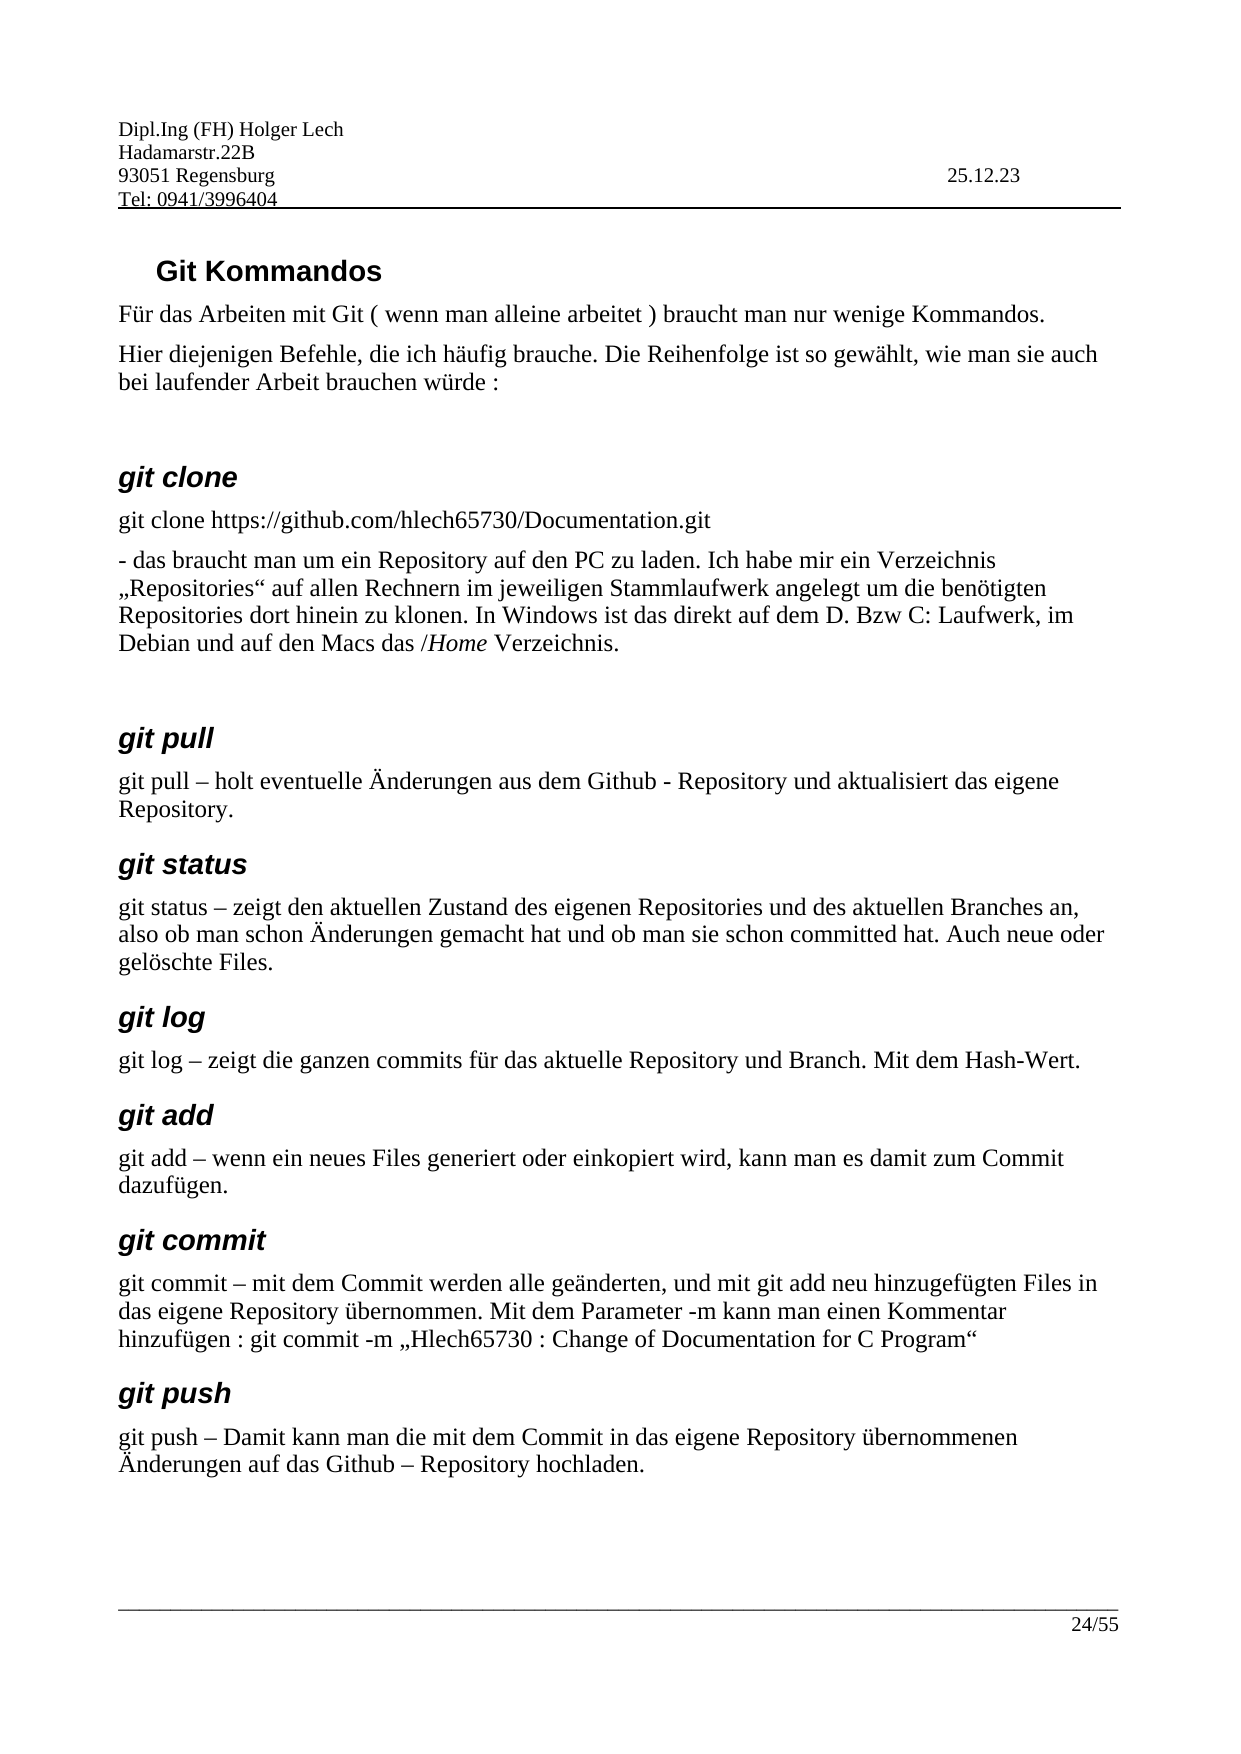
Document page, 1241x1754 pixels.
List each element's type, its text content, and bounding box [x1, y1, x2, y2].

text git add – wenn ein neues Files generiert oder einkopiert wird, kann man es damit zum Commit dazufügen. [118, 1144, 1122, 1199]
text git push – Damit kann man die mit dem Commit in das eigene Repository übernommenen Änderungen auf das Github – Repository hochladen. [118, 1423, 1122, 1478]
text git commit – mit dem Commit werden alle geänderten, und mit git add neu hinzugefügten Files in das eigene Repository übernommen. Mit dem Parameter -m kann man einen Kommentar hinzufügen : git commit -m „Hlech65730 : Change of Documentation for C Program“ [118, 1269, 1122, 1352]
text git clone https://github.com/hlech65730/Documentation.git [118, 506, 1122, 534]
subtitle git clone [118, 461, 1122, 493]
text Hier diejenigen Befehle, die ich häufig brauche. Die Reihenfolge ist so gewählt, wie man sie auch bei laufender Arbeit brauchen würde : [118, 340, 1122, 396]
subtitle Git Kommandos [118, 255, 1122, 287]
text git log – zeigt die ganzen commits für das aktuelle Repository und Branch. Mit dem Hash-Wert. [118, 1046, 1122, 1074]
text Für das Arbeiten mit Git ( wenn man alleine arbeitet ) braucht man nur wenige Kommandos. [118, 300, 1122, 328]
subtitle git pull [118, 722, 1122, 755]
text git status – zeigt den aktuellen Zustand des eigenen Repositories und des aktuellen Branches an, also ob man schon Änderungen gemacht hat und ob man sie schon committed hat. Auch neue oder gelöschte Files. [118, 893, 1122, 976]
text - das braucht man um ein Repository auf den PC zu laden. Ich habe mir ein Verzeichnis „Repositories“ auf allen Rechnern im jeweiligen Stammlaufwerk angelegt um die benötigten Repositories dort hinein zu klonen. In Windows ist das direkt auf dem D. Bzw C: Laufwerk, im Debian und auf den Macs das /Home Verzeichnis. [118, 546, 1122, 657]
subtitle git add [118, 1099, 1122, 1131]
subtitle git log [118, 1001, 1122, 1033]
subtitle git status [118, 848, 1122, 880]
subtitle git push [118, 1377, 1122, 1410]
text git pull – holt eventuelle Änderungen aus dem Github - Repository und aktualisiert das eigene Repository. [118, 767, 1122, 823]
subtitle git commit [118, 1224, 1122, 1257]
